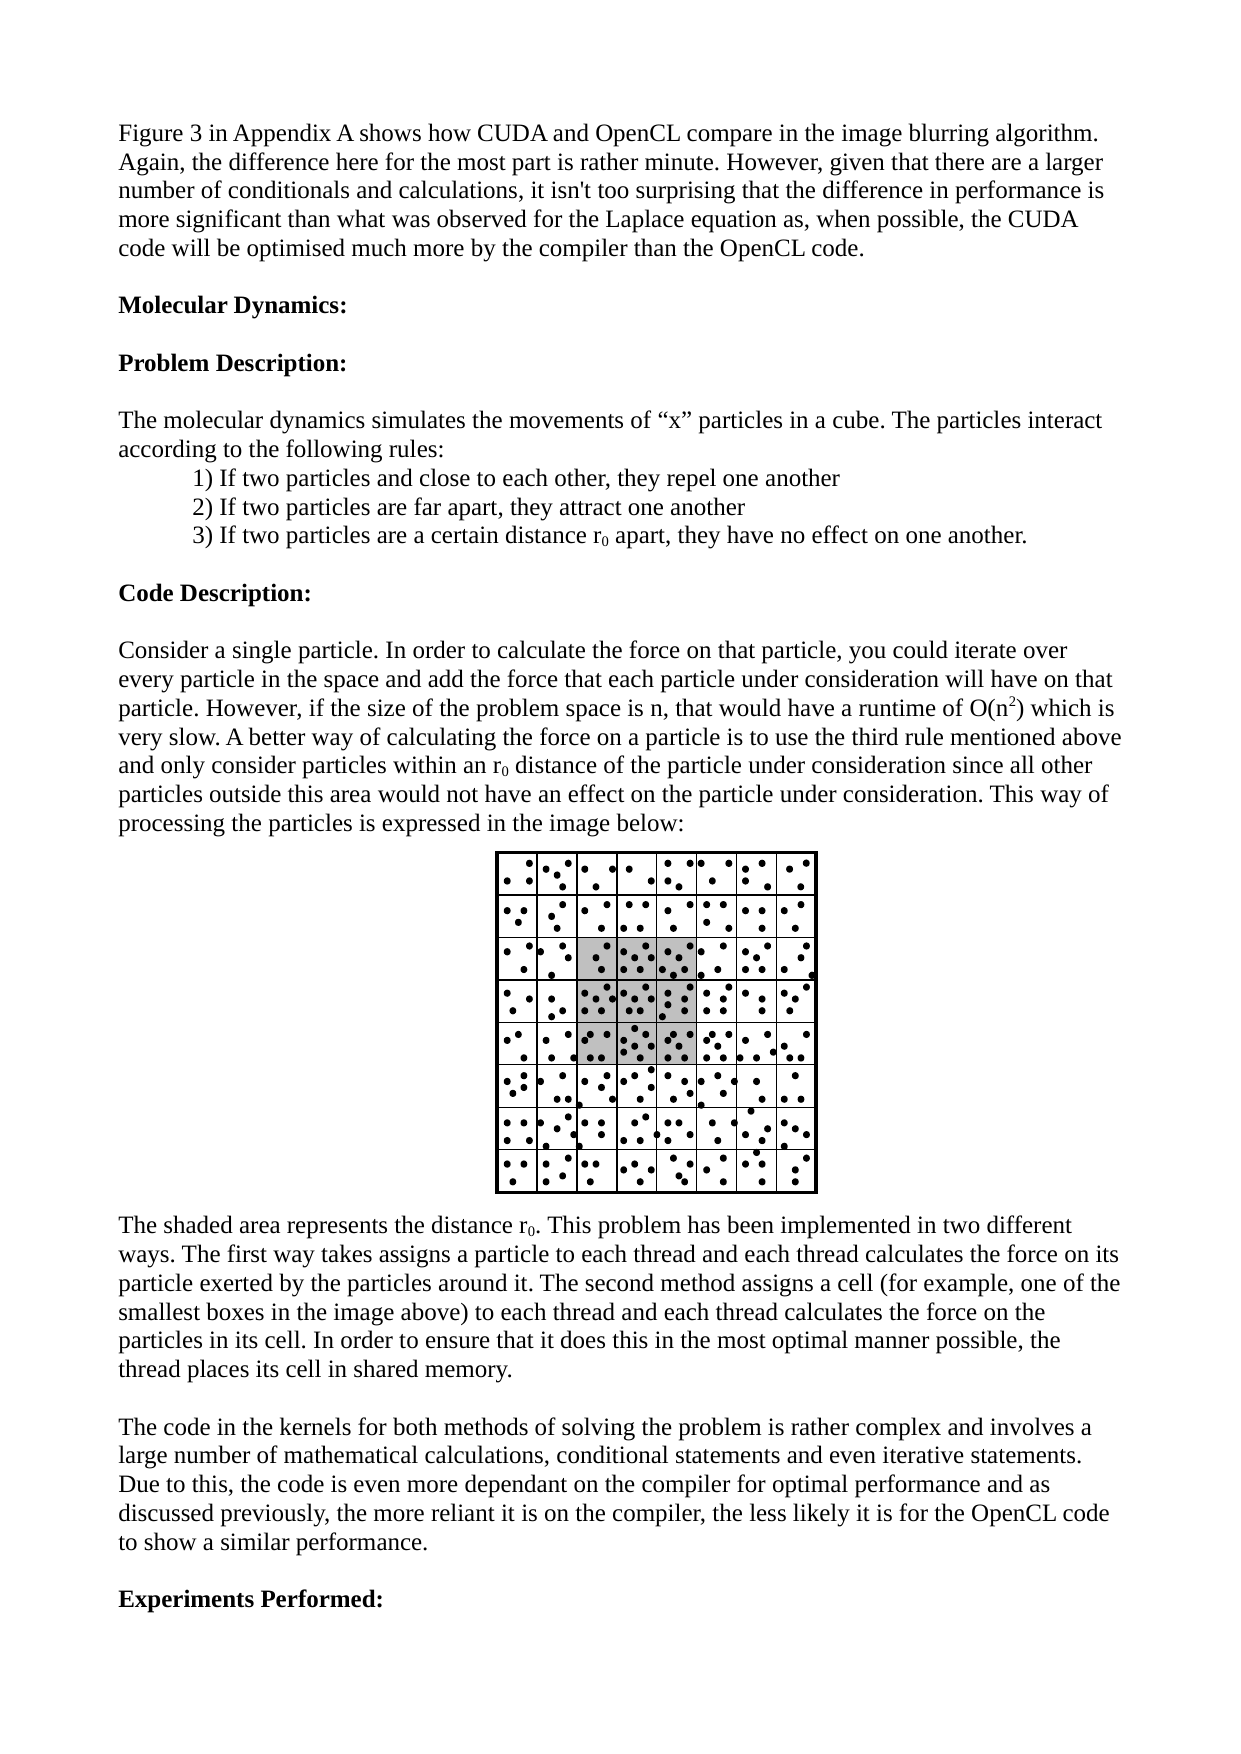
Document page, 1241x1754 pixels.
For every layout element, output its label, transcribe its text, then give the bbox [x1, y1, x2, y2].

text 3) If two particles are a certain distance r0 apart, they have no effect on one another. [118, 521, 1122, 549]
text Experiments Performed: [118, 1584, 1122, 1613]
text 1) If two particles and close to each other, they repel one another [118, 463, 1122, 492]
text The code in the kernels for both methods of solving the problem is rather complex and involves a large number of mathematical calculations, conditional statements and even iterative statements. Due to this, the code is even more dependant on the compiler for optimal performance and as discussed previously, the more reliant it is on the compiler, the less likely it is for the OpenCL code to show a similar performance. [118, 1412, 1122, 1556]
text Molecular Dynamics: [118, 291, 1122, 319]
text The molecular dynamics simulates the movements of “x” particles in a cube. The particles interact according to the following rules: [118, 406, 1122, 463]
text The shaded area represents the distance r0. This problem has been implemented in two different ways. The first way takes assigns a particle to each thread and each thread calculates the force on its particle exerted by the particles around it. The second method assigns a cell (for example, one of the smallest boxes in the image above) to each thread and each thread calculates the force on the particles in its cell. In order to ensure that it does this in the most optimal manner possible, the thread places its cell in shared memory. [118, 1211, 1122, 1383]
text Problem Description: [118, 348, 1122, 377]
text Figure 3 in Appendix A shows how CUDA and OpenCL compare in the image blurring algorithm. Again, the difference here for the most part is rather minute. However, given that there are a larger number of conditionals and calculations, it isn't too surprising that the difference in performance is more significant than what was observed for the Laplace equation as, when possible, the CUDA code will be optimised much more by the compiler than the OpenCL code. [118, 118, 1122, 262]
text Consider a single particle. In order to calculate the force on that particle, you could iterate over every particle in the space and add the force that each particle under consideration will have on that particle. However, if the size of the problem space is n, that would have a runtime of O(n2) which is very slow. A better way of calculating the force on a particle is to use the third rule mentioned above and only consider particles within an r0 distance of the particle under consideration since all other particles outside this area would not have an effect on the particle under consideration. This way of processing the particles is expressed in the image below: [118, 636, 1122, 837]
text 2) If two particles are far apart, they attract one another [118, 492, 1122, 521]
text Code Description: [118, 578, 1122, 607]
